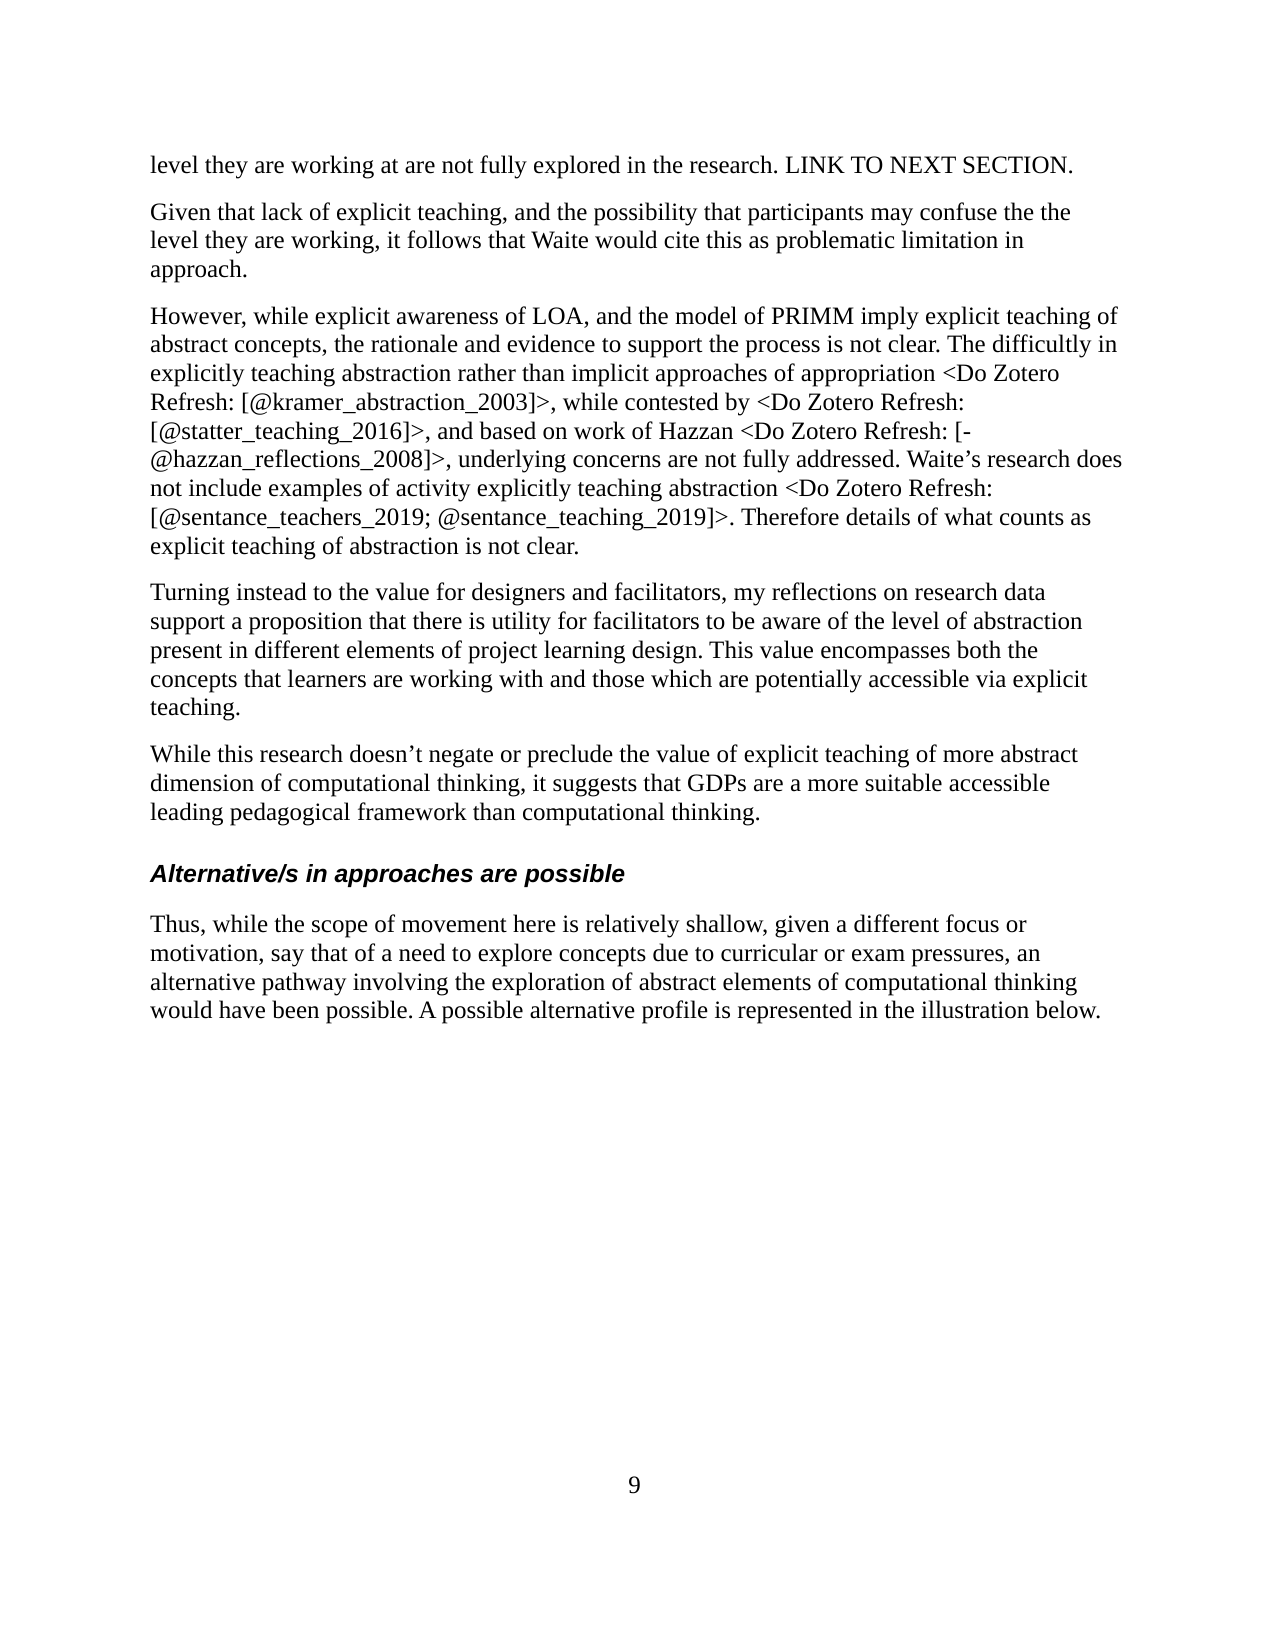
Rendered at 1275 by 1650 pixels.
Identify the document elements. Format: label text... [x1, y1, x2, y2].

text Thus, while the scope of movement here is relatively shallow, given a different focus or motivation, say that of a need to explore concepts due to curricular or exam pressures, an alternative pathway involving the exploration of abstract elements of computational thinking would have been possible. A possible alternative profile is represented in the illustration below. [150, 909, 1125, 1024]
text level they are working at are not fully explored in the research. LINK TO NEXT SECTION. [150, 150, 1125, 179]
text Given that lack of explicit teaching, and the possibility that participants may confuse the the level they are working, it follows that Waite would cite this as problematic limitation in approach. [150, 197, 1125, 283]
text However, while explicit awareness of LOA, and the model of PRIMM imply explicit teaching of abstract concepts, the rationale and evidence to support the process is not clear. The difficultly in explicitly teaching abstraction rather than implicit approaches of appropriation <Do Zotero Refresh: [@kramer_abstraction_2003]>, while contested by <Do Zotero Refresh: [@statter_teaching_2016]>, and based on work of Hazzan <Do Zotero Refresh: [-@hazzan_reflections_2008]>, underlying concerns are not fully addressed. Waite’s research does not include examples of activity explicitly teaching abstraction <Do Zotero Refresh: [@sentance_teachers_2019; @sentance_teaching_2019]>. Therefore details of what counts as explicit teaching of abstraction is not clear. [150, 301, 1125, 559]
subtitle Alternative/s in approaches are possible [150, 859, 1125, 888]
text Turning instead to the value for designers and facilitators, my reflections on research data support a proposition that there is utility for facilitators to be aware of the level of abstraction present in different elements of project learning design. This value encompasses both the concepts that learners are working with and those which are potentially accessible via explicit teaching. [150, 577, 1125, 721]
text While this research doesn’t negate or preclude the value of explicit teaching of more abstract dimension of computational thinking, it suggests that GDPs are a more suitable accessible leading pedagogical framework than computational thinking. [150, 739, 1125, 825]
